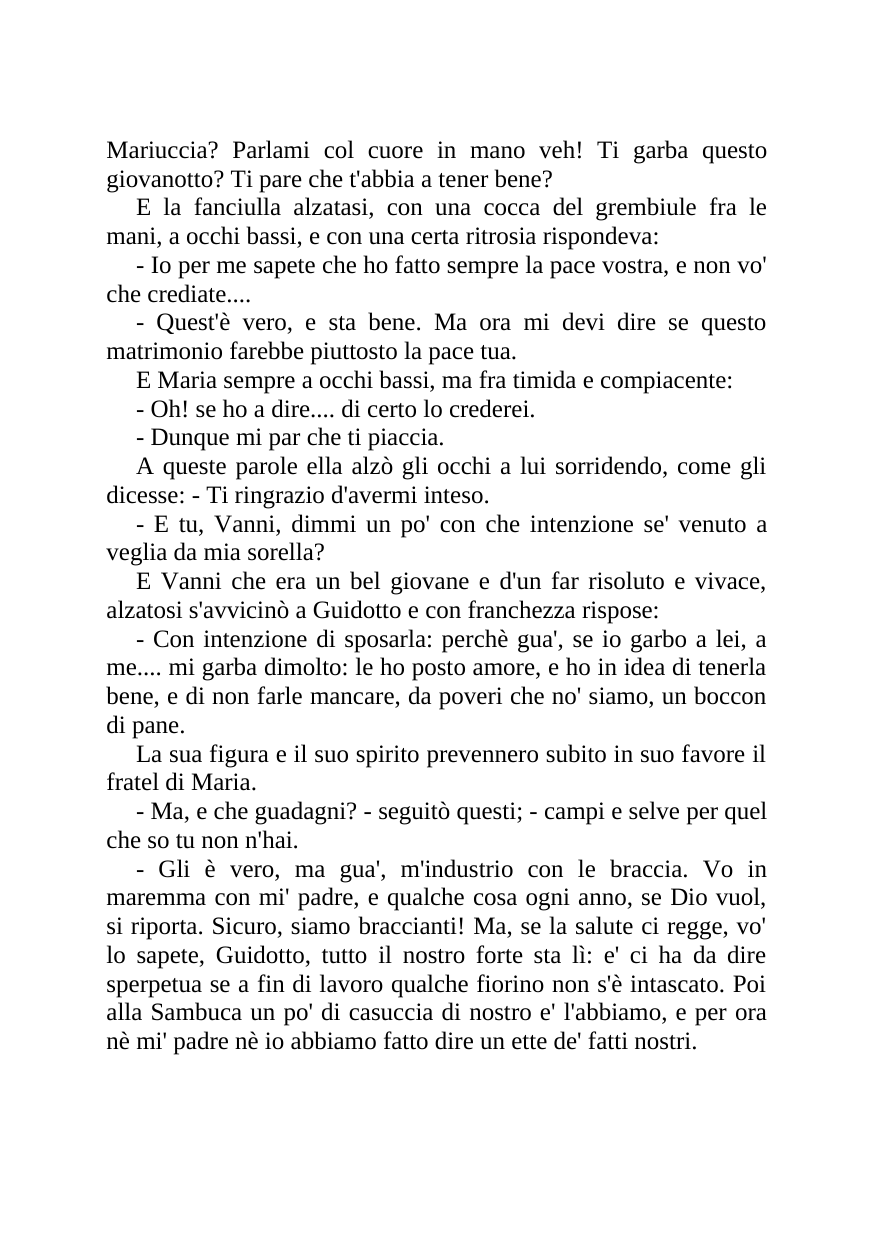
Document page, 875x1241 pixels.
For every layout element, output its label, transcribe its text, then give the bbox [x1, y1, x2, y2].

text - Dunque mi par che ti piaccia. [106, 422, 768, 451]
text - Quest'è vero, e sta bene. Ma ora mi devi dire se questo matrimonio farebbe piuttosto la pace tua. [106, 307, 768, 365]
text - Io per me sapete che ho fatto sempre la pace vostra, e non vo' che crediate.... [106, 250, 768, 307]
text - Con intenzione di sposarla: perchè gua', se io garbo a lei, a me.... mi garba dimolto: le ho posto amore, e ho in idea di tenerla bene, e di non farle mancare, da poveri che no' siamo, un boccon di pane. [106, 624, 768, 739]
text - Oh! se ho a dire.... di certo lo crederei. [106, 394, 768, 422]
text La sua figura e il suo spirito prevennero subito in suo favore il fratel di Maria. [106, 739, 768, 796]
text E la fanciulla alzatasi, con una cocca del grembiule fra le mani, a occhi bassi, e con una certa ritrosia rispondeva: [106, 192, 768, 250]
text - E tu, Vanni, dimmi un po' con che intenzione se' venuto a veglia da mia sorella? [106, 509, 768, 566]
text Mariuccia? Parlami col cuore in mano veh! Ti garba questo giovanotto? Ti pare che t'abbia a tener bene? [106, 135, 768, 192]
text A queste parole ella alzò gli occhi a lui sorridendo, come gli dicesse: - Ti ringrazio d'avermi inteso. [106, 451, 768, 509]
text E Maria sempre a occhi bassi, ma fra timida e compiacente: [106, 365, 768, 394]
text E Vanni che era un bel giovane e d'un far risoluto e vivace, alzatosi s'avvicinò a Guidotto e con franchezza rispose: [106, 566, 768, 624]
text - Gli è vero, ma gua', m'industrio con le braccia. Vo in maremma con mi' padre, e qualche cosa ogni anno, se Dio vuol, si riporta. Sicuro, siamo braccianti! Ma, se la salute ci regge, vo' lo sapete, Guidotto, tutto il nostro forte sta lì: e' ci ha da dire sperpetua se a fin di lavoro qualche fiorino non s'è intascato. Poi alla Sambuca un po' di casuccia di nostro e' l'abbiamo, e per ora nè mi' padre nè io abbiamo fatto dire un ette de' fatti nostri. [106, 854, 768, 1055]
text - Ma, e che guadagni? - seguitò questi; - campi e selve per quel che so tu non n'hai. [106, 796, 768, 854]
